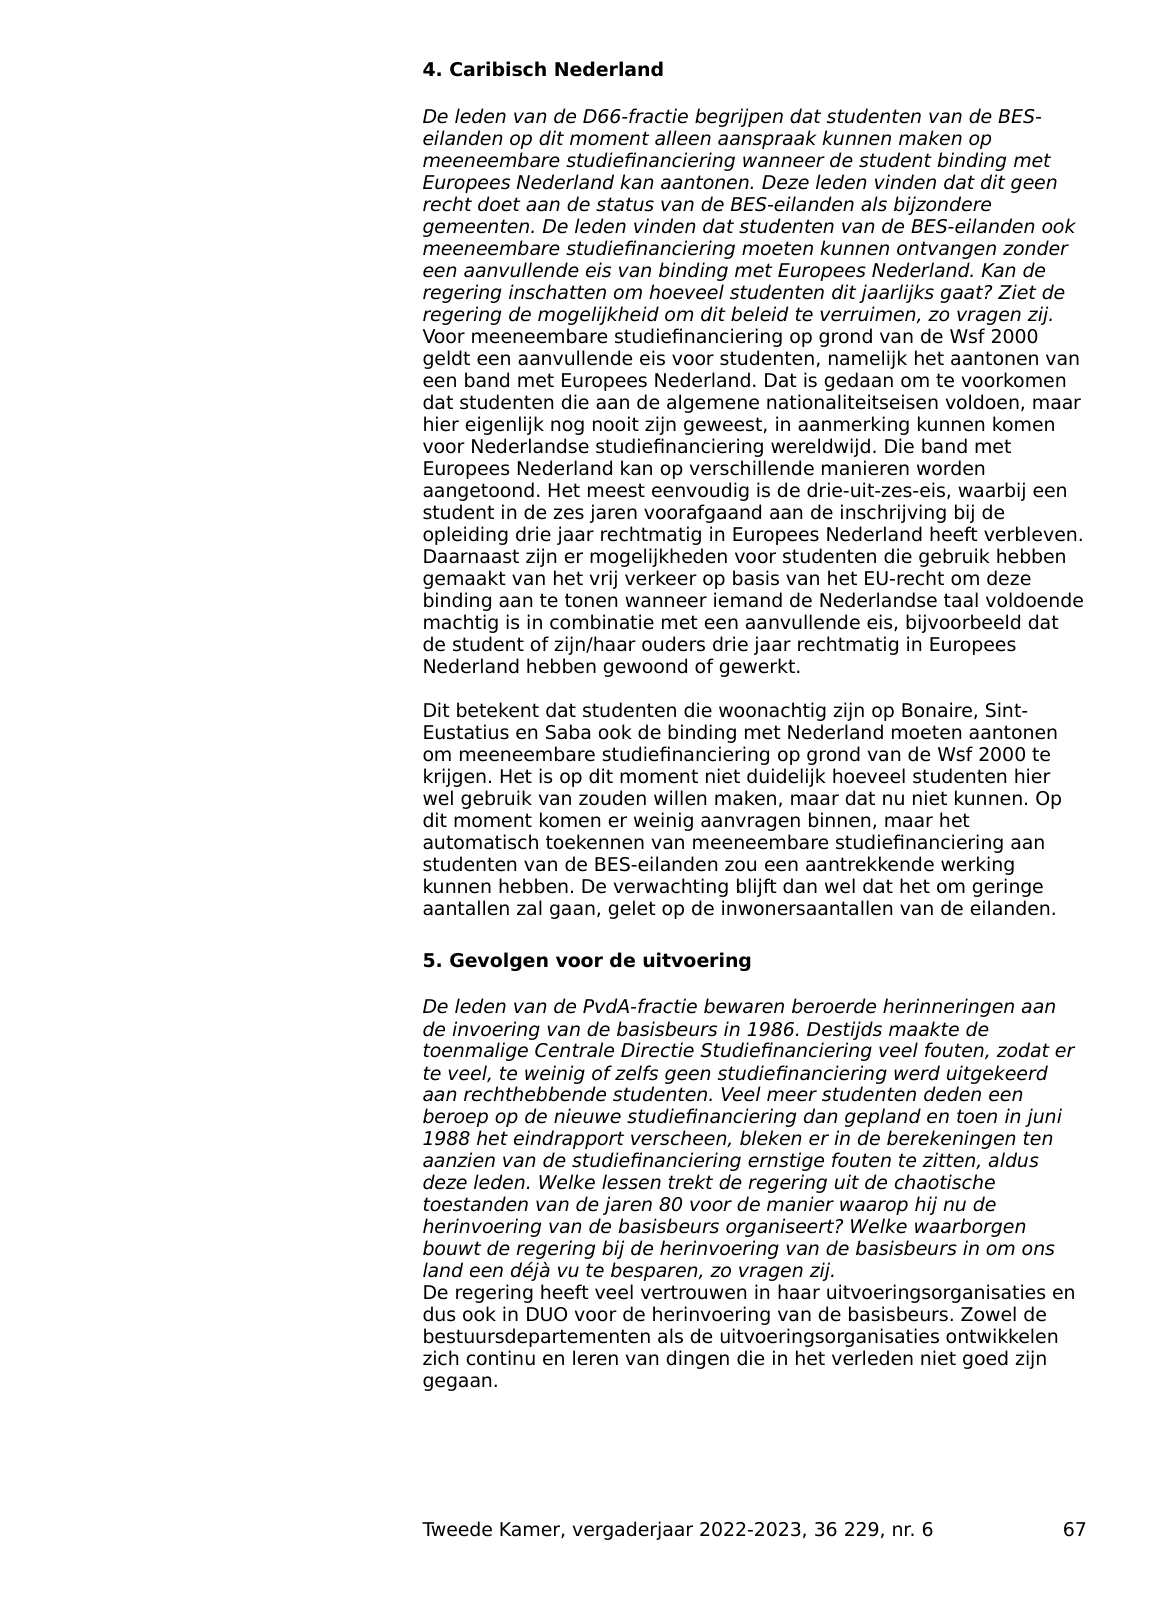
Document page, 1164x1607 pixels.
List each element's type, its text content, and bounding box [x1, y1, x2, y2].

text De regering heeft veel vertrouwen in haar uitvoeringsorganisaties en dus ook in DUO voor de herinvoering van de basisbeurs. Zowel de bestuursdepartementen als de uitvoeringsorganisaties ontwikkelen zich continu en leren van dingen die in het verleden niet goed zijn gegaan. [422, 1282, 1087, 1392]
subtitle 4. Caribisch Nederland [422, 59, 1087, 81]
text Voor meeneembare studiefinanciering op grond van de Wsf 2000 geldt een aanvullende eis voor studenten, namelijk het aantonen van een band met Europees Nederland. Dat is gedaan om te voorkomen dat studenten die aan de algemene nationaliteitseisen voldoen, maar hier eigenlijk nog nooit zijn geweest, in aanmerking kunnen komen voor Nederlandse studiefinanciering wereldwijd. Die band met Europees Nederland kan op verschillende manieren worden aangetoond. Het meest eenvoudig is de drie-uit-zes-eis, waarbij een student in de zes jaren voorafgaand aan de inschrijving bij de opleiding drie jaar rechtmatig in Europees Nederland heeft verbleven. Daarnaast zijn er mogelijkheden voor studenten die gebruik hebben gemaakt van het vrij verkeer op basis van het EU-recht om deze binding aan te tonen wanneer iemand de Nederlandse taal voldoende machtig is in combinatie met een aanvullende eis, bijvoorbeeld dat de student of zijn/haar ouders drie jaar rechtmatig in Europees Nederland hebben gewoond of gewerkt. [422, 326, 1087, 677]
text De leden van de D66-fractie begrijpen dat studenten van de BES-eilanden op dit moment alleen aanspraak kunnen maken op meeneembare studiefinanciering wanneer de student binding met Europees Nederland kan aantonen. Deze leden vinden dat dit geen recht doet aan de status van de BES-eilanden als bijzondere gemeenten. De leden vinden dat studenten van de BES-eilanden ook meeneembare studiefinanciering moeten kunnen ontvangen zonder een aanvullende eis van binding met Europees Nederland. Kan de regering inschatten om hoeveel studenten dit jaarlijks gaat? Ziet de regering de mogelijkheid om dit beleid te verruimen, zo vragen zij. [422, 106, 1087, 326]
subtitle 5. Gevolgen voor de uitvoering [422, 949, 1087, 971]
text Dit betekent dat studenten die woonachtig zijn op Bonaire, Sint-Eustatius en Saba ook de binding met Nederland moeten aantonen om meeneembare studiefinanciering op grond van de Wsf 2000 te krijgen. Het is op dit moment niet duidelijk hoeveel studenten hier wel gebruik van zouden willen maken, maar dat nu niet kunnen. Op dit moment komen er weinig aanvragen binnen, maar het automatisch toekennen van meeneembare studiefinanciering aan studenten van de BES-eilanden zou een aantrekkende werking kunnen hebben. De verwachting blijft dan wel dat het om geringe aantallen zal gaan, gelet op de inwonersaantallen van de eilanden. [422, 700, 1087, 919]
text De leden van de PvdA-fractie bewaren beroerde herinneringen aan de invoering van de basisbeurs in 1986. Destijds maakte de toenmalige Centrale Directie Studiefinanciering veel fouten, zodat er te veel, te weinig of zelfs geen studiefinanciering werd uitgekeerd aan rechthebbende studenten. Veel meer studenten deden een beroep op de nieuwe studiefinanciering dan gepland en toen in juni 1988 het eindrapport verscheen, bleken er in de berekeningen ten aanzien van de studiefinanciering ernstige fouten te zitten, aldus deze leden. Welke lessen trekt de regering uit de chaotische toestanden van de jaren 80 voor de manier waarop hij nu de herinvoering van de basisbeurs organiseert? Welke waarborgen bouwt de regering bij de herinvoering van de basisbeurs in om ons land een déjà vu te besparen, zo vragen zij. [422, 996, 1087, 1282]
